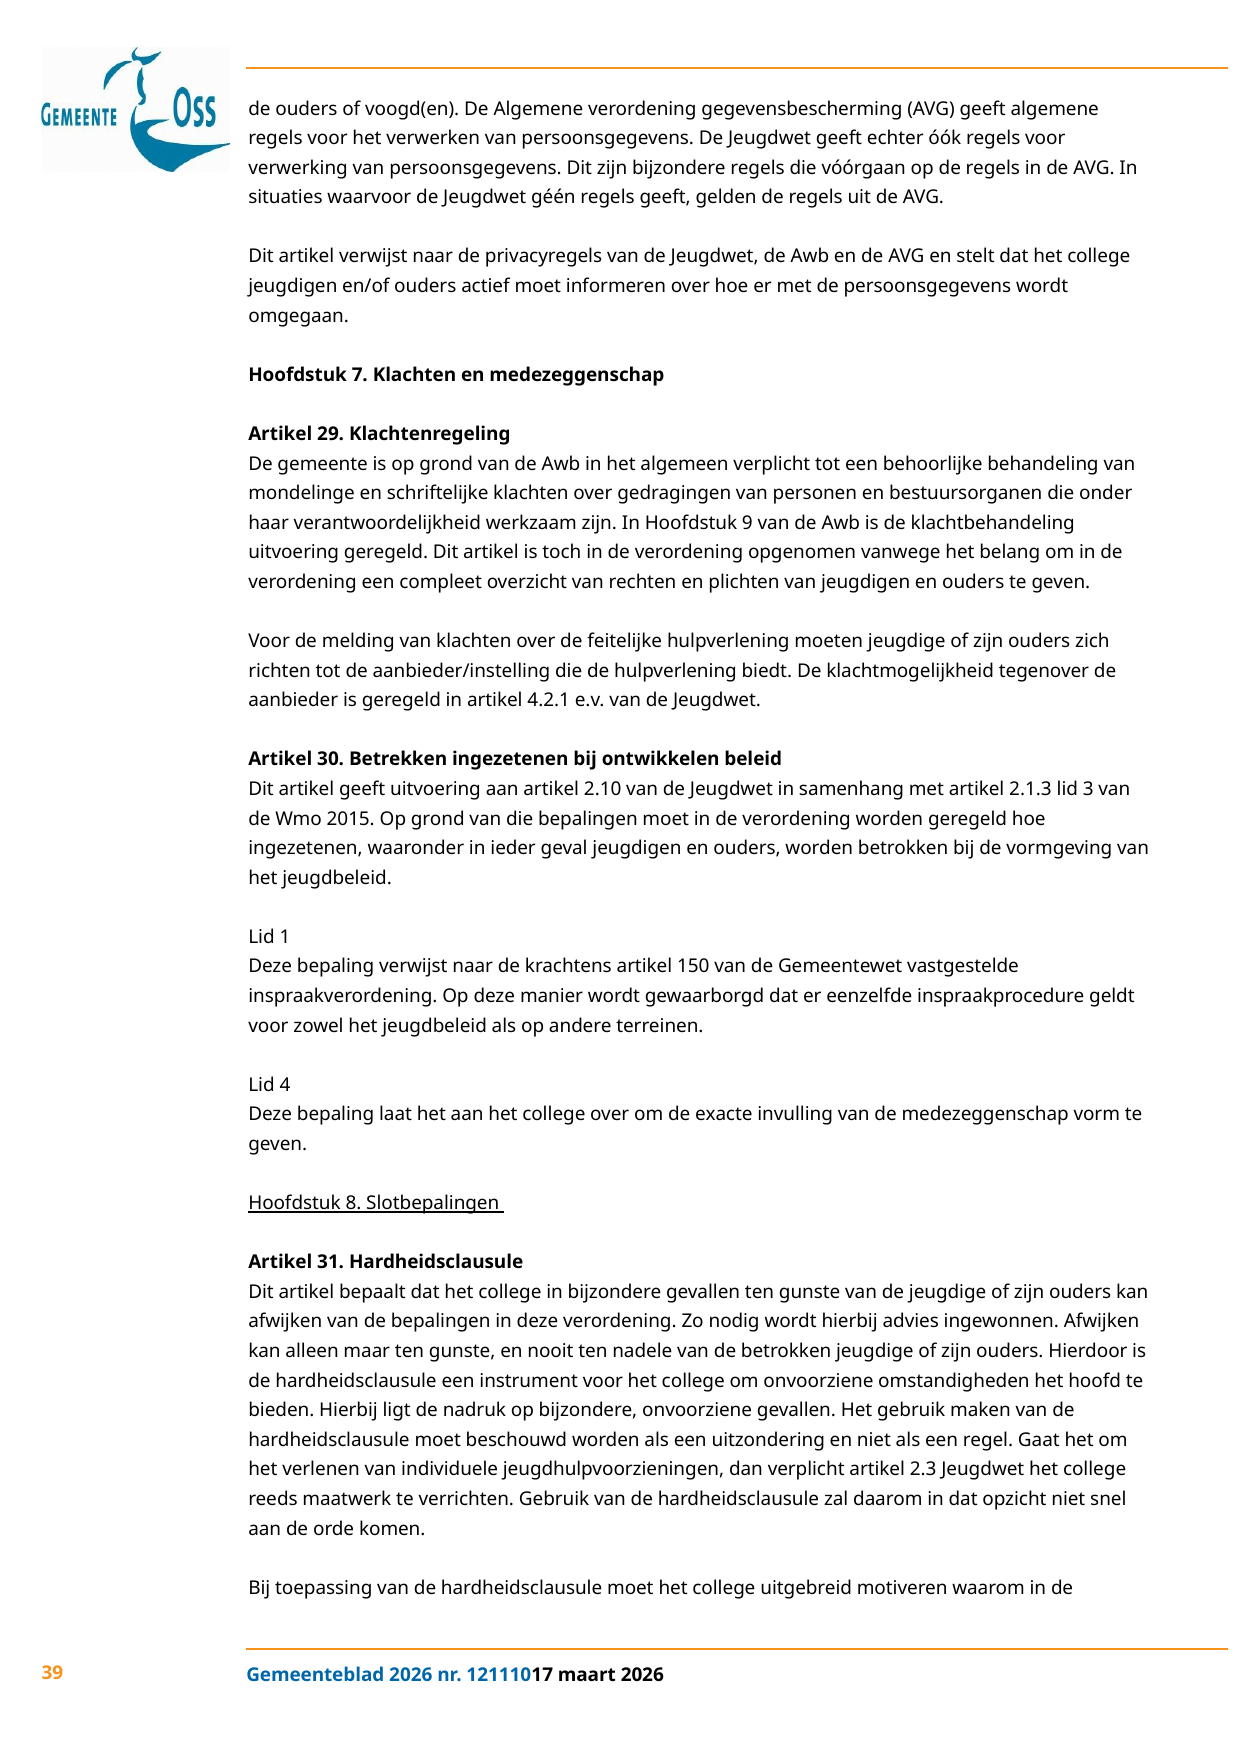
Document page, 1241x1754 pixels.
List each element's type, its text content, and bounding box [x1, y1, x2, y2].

text Bij toepassing van de hardheidsclausule moet het college uitgebreid motiveren waarom in de [248, 1574, 1152, 1600]
text Lid 1 [248, 923, 1152, 949]
text de ouders of voogd(en). De Algemene verordening gegevensbescherming (AVG) geeft algemene regels voor het verwerken van persoonsgegevens. De Jeugdwet geeft echter óók regels voor verwerking van persoonsgegevens. Dit zijn bijzondere regels die vóórgaan op de regels in de AVG. In situaties waarvoor de Jeugdwet géén regels geeft, gelden de regels uit de AVG. [248, 95, 1152, 209]
picture [41, 47, 231, 172]
text Dit artikel geeft uitvoering aan artikel 2.10 van de Jeugdwet in samenhang met artikel 2.1.3 lid 3 van de Wmo 2015. Op grond van die bepalingen moet in de verordening worden geregeld hoe ingezetenen, waaronder in ieder geval jeugdigen en ouders, worden betrokken bij de vormgeving van het jeugdbeleid. [248, 775, 1152, 890]
text Deze bepaling verwijst naar de krachtens artikel 150 van de Gemeentewet vastgestelde inspraakverordening. Op deze manier wordt gewaarborgd dat er eenzelfde inspraakprocedure geldt voor zowel het jeugdbeleid als op andere terreinen. [248, 953, 1152, 1038]
text Artikel 29. Klachtenregeling [248, 420, 1152, 446]
text Hoofdstuk 7. Klachten en medezeggenschap [248, 361, 1152, 387]
text De gemeente is op grond van de Awb in het algemeen verplicht tot een behoorlijke behandeling van mondelinge en schriftelijke klachten over gedragingen van personen en bestuursorganen die onder haar verantwoordelijkheid werkzaam zijn. In Hoofdstuk 9 van de Awb is de klachtbehandeling uitvoering geregeld. Dit artikel is toch in de verordening opgenomen vanwege het belang om in de verordening een compleet overzicht van rechten en plichten van jeugdigen en ouders te geven. [248, 450, 1152, 594]
text Dit artikel verwijst naar de privacyregels van de Jeugdwet, de Awb en de AVG en stelt dat het college jeugdigen en/of ouders actief moet informeren over hoe er met de persoonsgegevens wordt omgegaan. [248, 243, 1152, 328]
text Voor de melding van klachten over de feitelijke hulpverlening moeten jeugdige of zijn ouders zich richten tot de aanbieder/instelling die de hulpverlening biedt. De klachtmogelijkheid tegenover de aanbieder is geregeld in artikel 4.2.1 e.v. van de Jeugdwet. [248, 627, 1152, 712]
text Deze bepaling laat het aan het college over om de exacte invulling van de medezeggenschap vorm te geven. [248, 1101, 1152, 1156]
text Hoofdstuk 8. Slotbepalingen [248, 1189, 1152, 1215]
text Artikel 30. Betrekken ingezetenen bij ontwikkelen beleid [248, 746, 1152, 771]
text Artikel 31. Hardheidsclausule [248, 1248, 1152, 1274]
text Lid 4 [248, 1071, 1152, 1097]
text Dit artikel bepaalt dat het college in bijzondere gevallen ten gunste van de jeugdige of zijn ouders kan afwijken van de bepalingen in deze verordening. Zo nodig wordt hierbij advies ingewonnen. Afwijken kan alleen maar ten gunste, en nooit ten nadele van de betrokken jeugdige of zijn ouders. Hierdoor is de hardheidsclausule een instrument voor het college om onvoorziene omstandigheden het hoofd te bieden. Hierbij ligt de nadruk op bijzondere, onvoorziene gevallen. Het gebruik maken van de hardheidsclausule moet beschouwd worden als een uitzondering en niet als een regel. Gaat het om het verlenen van individuele jeugdhulpvoorzieningen, dan verplicht artikel 2.3 Jeugdwet het college reeds maatwerk te verrichten. Gebruik van de hardheidsclausule zal daarom in dat opzicht niet snel aan de orde komen. [248, 1278, 1152, 1541]
